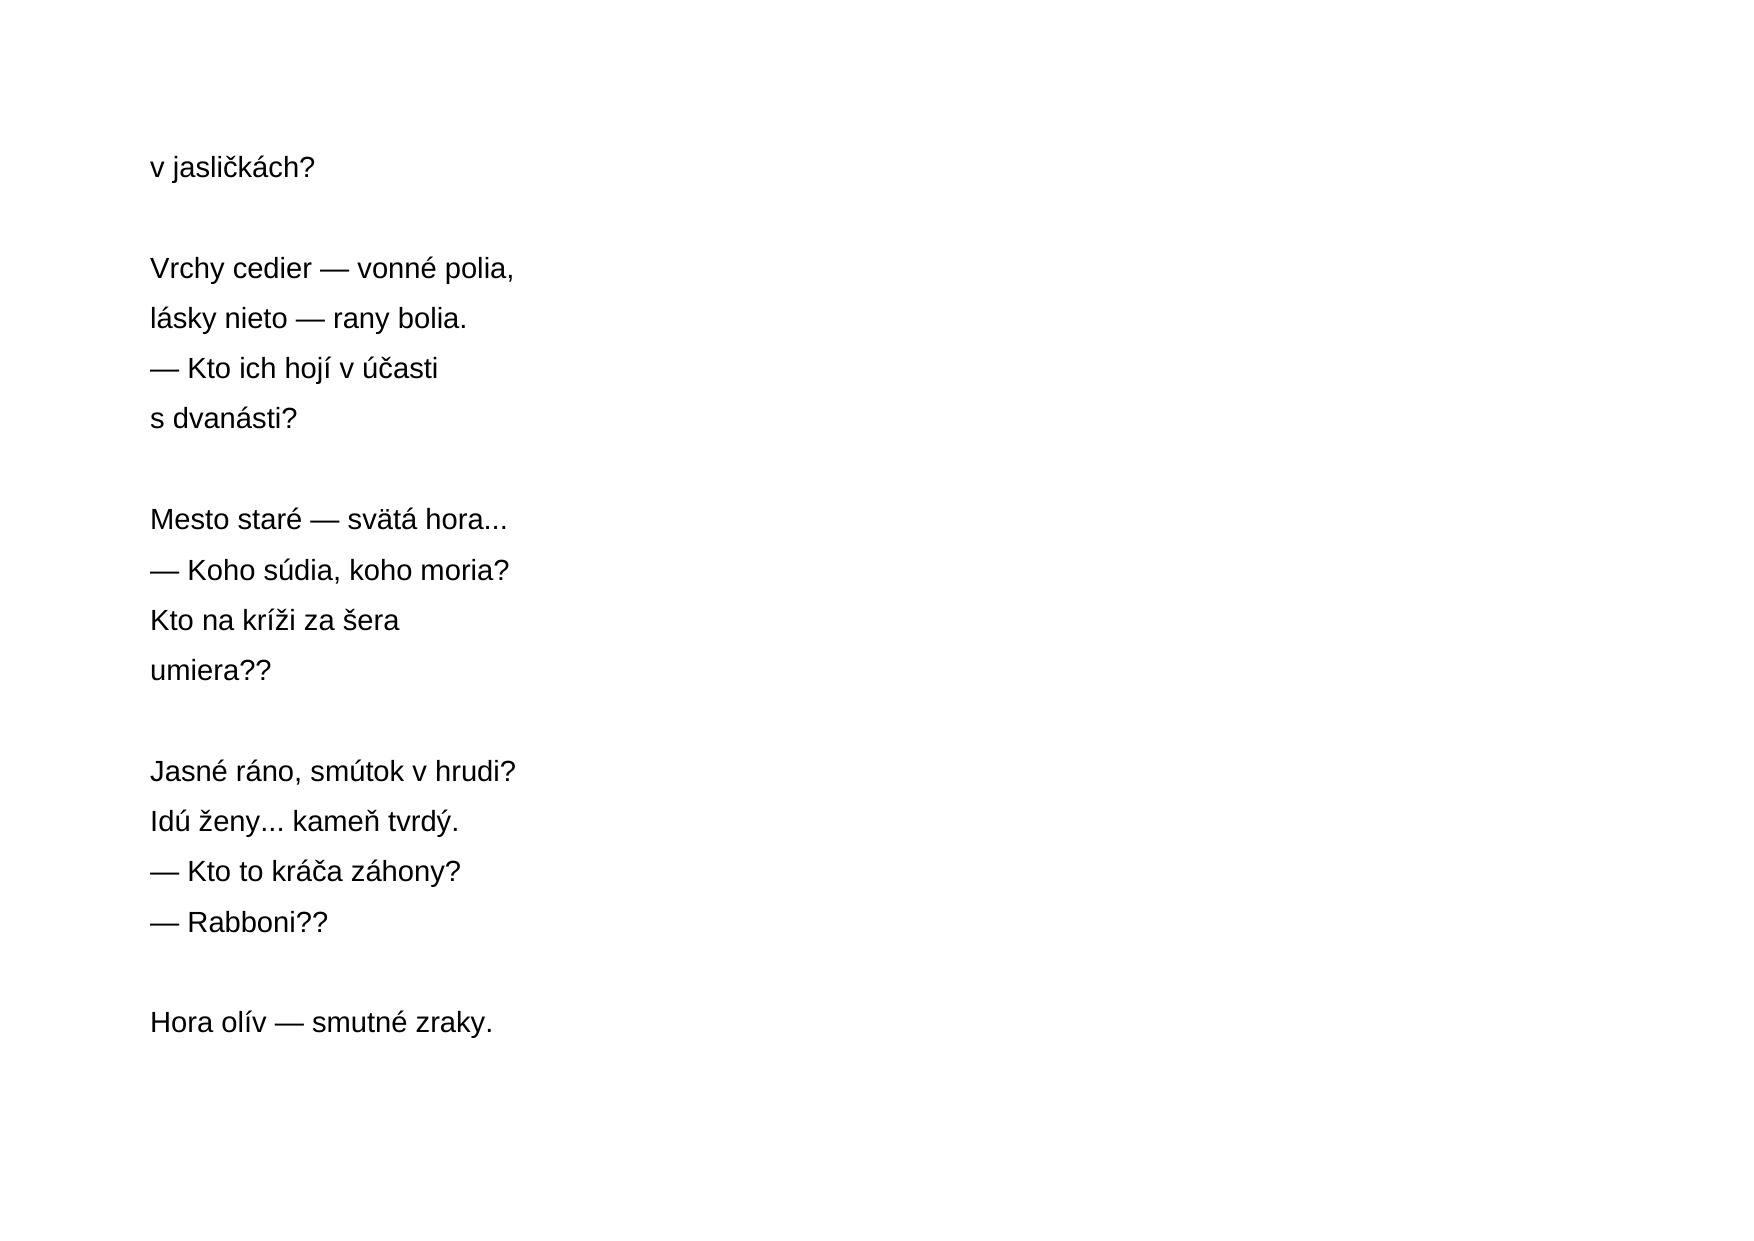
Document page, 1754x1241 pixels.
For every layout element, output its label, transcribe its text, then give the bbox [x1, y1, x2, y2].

text — Rabboni?? [150, 905, 1243, 938]
text v jasličkách? [150, 150, 1243, 183]
text Idú ženy... kameň tvrdý. [150, 804, 1243, 838]
text — Kto to kráča záhony? [150, 854, 1243, 888]
text umiera?? [150, 653, 1243, 687]
text Vrchy cedier — vonné polia, [150, 251, 1243, 284]
text — Koho súdia, koho moria? [150, 552, 1243, 586]
text Hora olív — smutné zraky. [150, 1005, 1243, 1039]
text s dvanásti? [150, 402, 1243, 435]
text Mesto staré — svätá hora... [150, 502, 1243, 536]
text Kto na kríži za šera [150, 603, 1243, 636]
text — Kto ich hojí v účasti [150, 351, 1243, 385]
text Jasné ráno, smútok v hrudi? [150, 754, 1243, 787]
text lásky nieto — rany bolia. [150, 301, 1243, 334]
